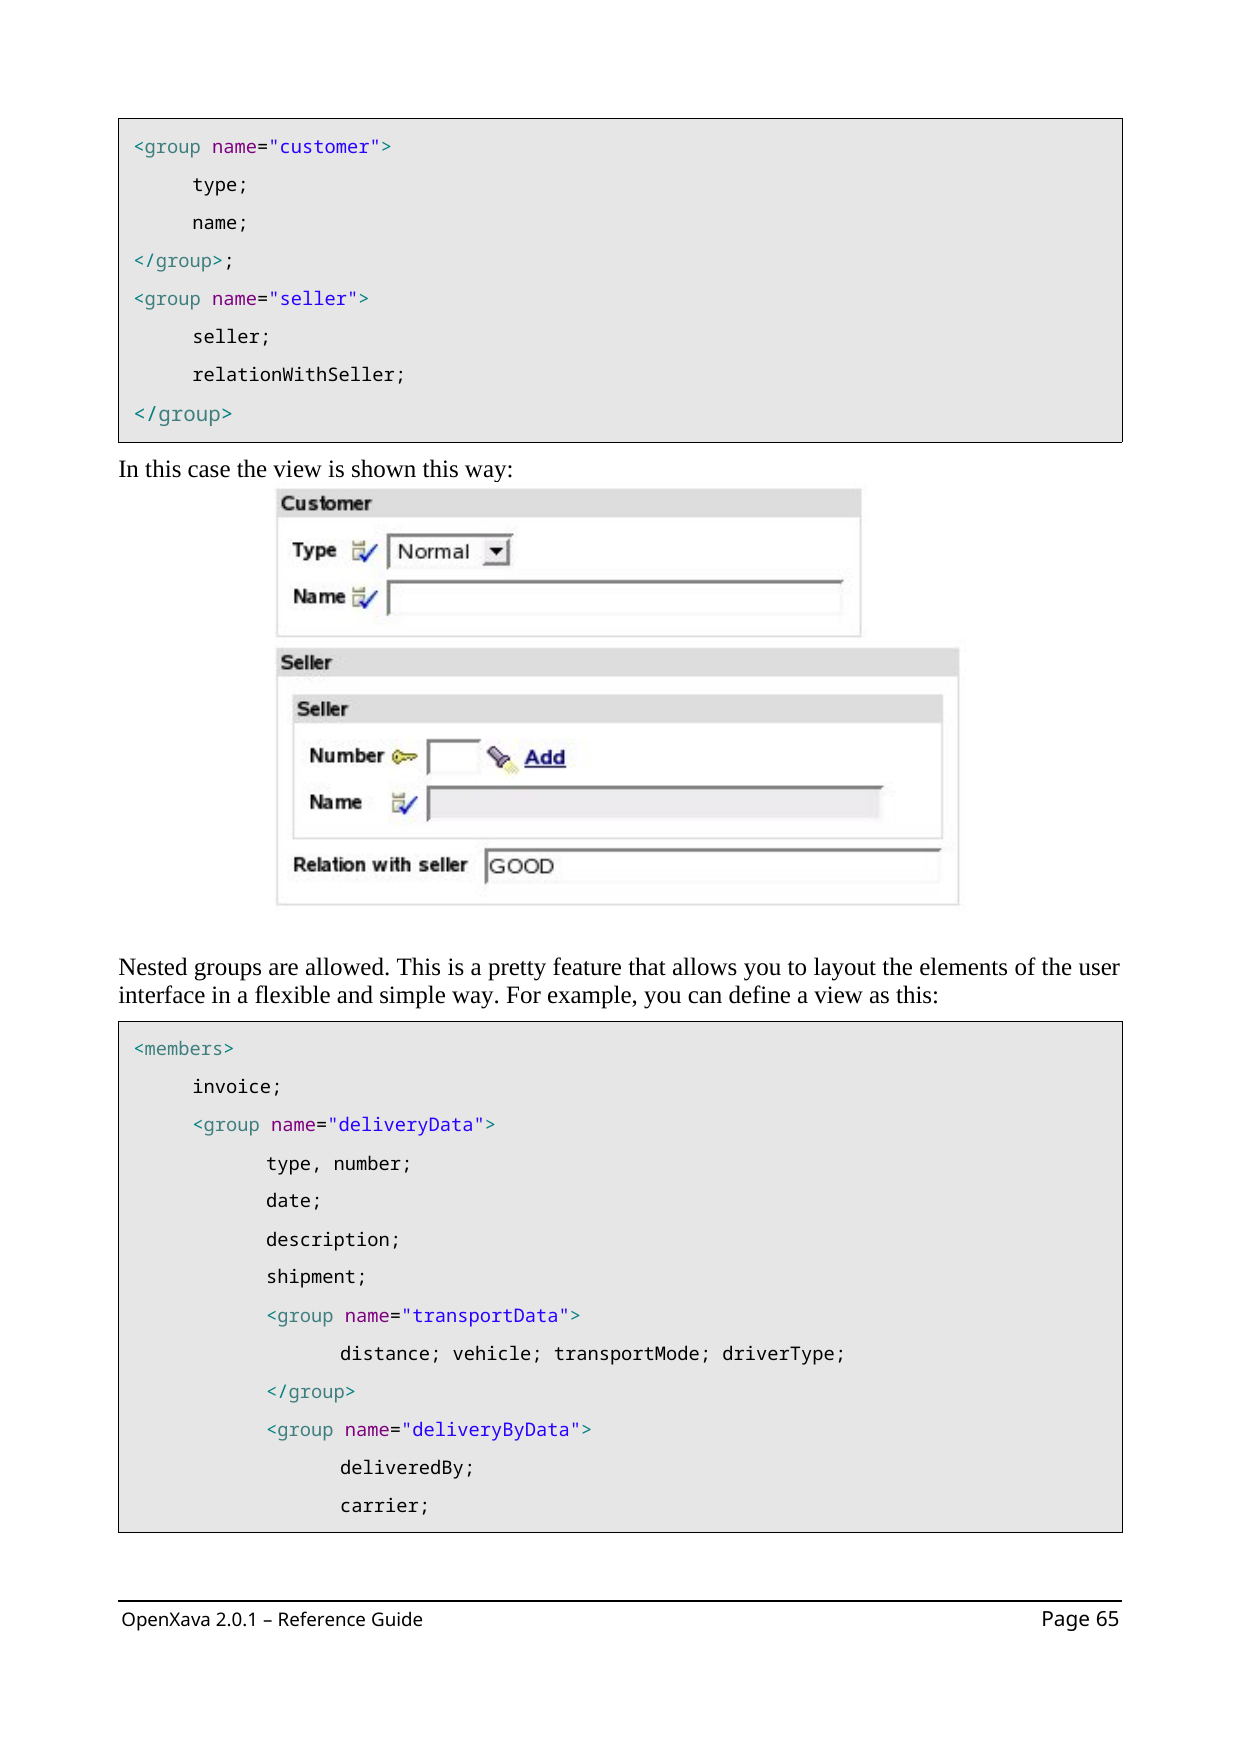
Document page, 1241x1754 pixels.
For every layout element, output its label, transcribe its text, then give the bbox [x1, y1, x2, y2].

text </group> [119, 384, 1122, 442]
text <group name="deliveryByData"> [119, 1401, 1122, 1439]
text invoice; [119, 1059, 1122, 1097]
text name; [119, 194, 1122, 232]
text Nested groups are allowed. This is a pretty feature that allows you to layout the elements of the user interface in a flexible and simple way. For example, you can define a view as this: [118, 953, 1122, 1008]
text seller; [119, 308, 1122, 346]
text In this case the view is shown this way: [118, 455, 1122, 482]
text relationWithSeller; [119, 346, 1122, 384]
text <members> [119, 1022, 1122, 1059]
text </group>; [119, 232, 1122, 270]
text distance; vehicle; transportMode; driverType; [119, 1325, 1122, 1363]
text shipment; [119, 1249, 1122, 1287]
text carrier; [119, 1477, 1122, 1532]
text type; [119, 156, 1122, 194]
text <group name="seller"> [119, 270, 1122, 308]
text date; [119, 1173, 1122, 1211]
text <group name="customer"> [119, 119, 1122, 156]
text <group name="transportData"> [119, 1287, 1122, 1325]
text description; [119, 1211, 1122, 1249]
picture [273, 482, 967, 913]
text <group name="deliveryData"> [119, 1097, 1122, 1135]
text </group> [119, 1363, 1122, 1401]
text type, number; [119, 1135, 1122, 1173]
text deliveredBy; [119, 1439, 1122, 1477]
